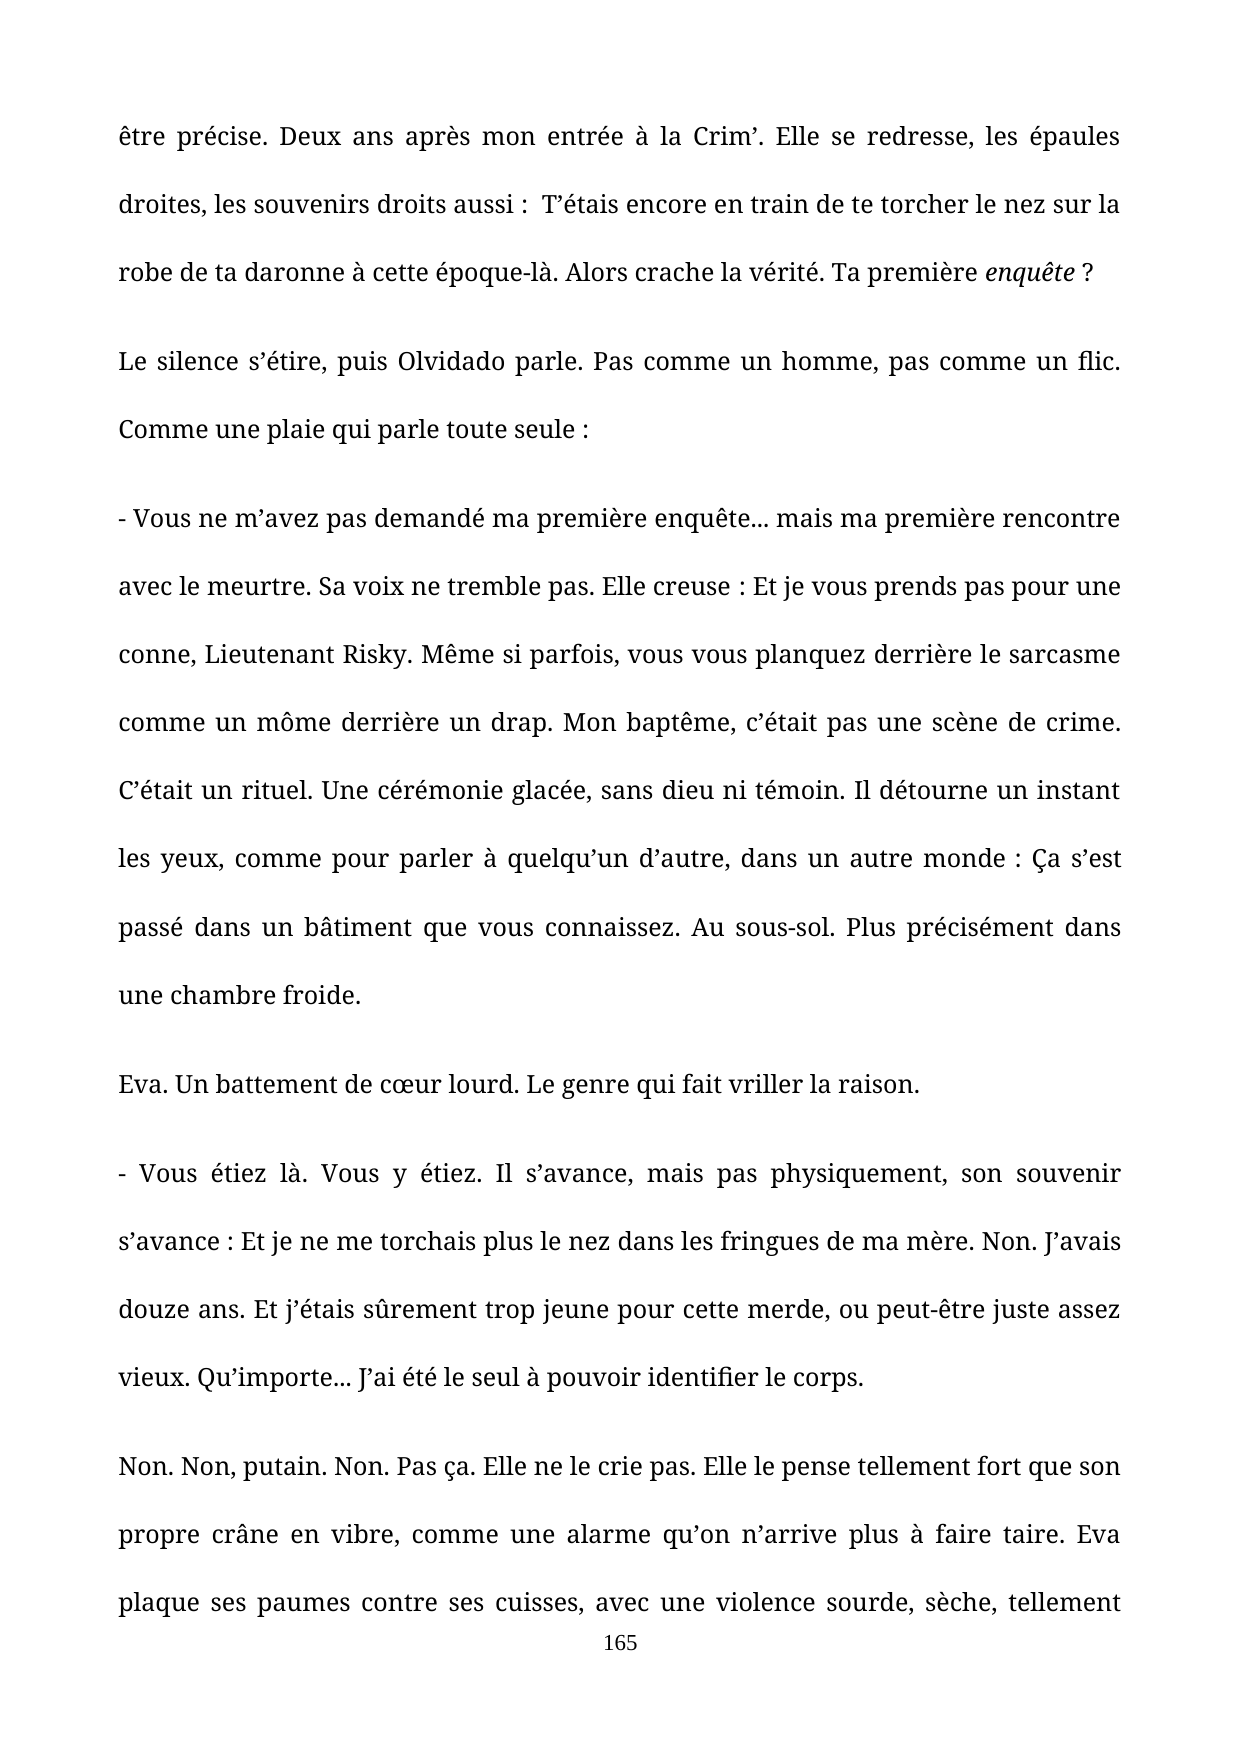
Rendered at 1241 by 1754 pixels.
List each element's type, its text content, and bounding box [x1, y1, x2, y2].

text être précise. Deux ans après mon entrée à la Crim’. Elle se redresse, les épaules droites, les souvenirs droits aussi : T’étais encore en train de te torcher le nez sur la robe de ta daronne à cette époque-là. Alors crache la vérité. Ta première enquête ? [118, 118, 1122, 288]
text Non. Non, putain. Non. Pas ça. Elle ne le crie pas. Elle le pense tellement fort que son propre crâne en vibre, comme une alarme qu’on n’arrive plus à faire taire. Eva plaque ses paumes contre ses cuisses, avec une violence sourde, sèche, tellement [118, 1448, 1122, 1619]
text Eva. Un battement de cœur lourd. Le genre qui fait vriller la raison. [118, 1066, 1122, 1100]
text - Vous étiez là. Vous y étiez. Il s’avance, mais pas physiquement, son souvenir s’avance : Et je ne me torchais plus le nez dans les fringues de ma mère. Non. J’avais douze ans. Et j’étais sûrement trop jeune pour cette merde, ou peut-être juste assez vieux. Qu’importe... J’ai été le seul à pouvoir identifier le corps. [118, 1155, 1122, 1394]
text Le silence s’étire, puis Olvidado parle. Pas comme un homme, pas comme un flic. Comme une plaie qui parle toute seule : [118, 343, 1122, 446]
text - Vous ne m’avez pas demandé ma première enquête... mais ma première rencontre avec le meurtre. Sa voix ne tremble pas. Elle creuse : Et je vous prends pas pour une conne, Lieutenant Risky. Même si parfois, vous vous planquez derrière le sarcasme comme un môme derrière un drap. Mon baptême, c’était pas une scène de crime. C’était un rituel. Une cérémonie glacée, sans dieu ni témoin. Il détourne un instant les yeux, comme pour parler à quelqu’un d’autre, dans un autre monde : Ça s’est passé dans un bâtiment que vous connaissez. Au sous-sol. Plus précisément dans une chambre froide. [118, 500, 1122, 1011]
